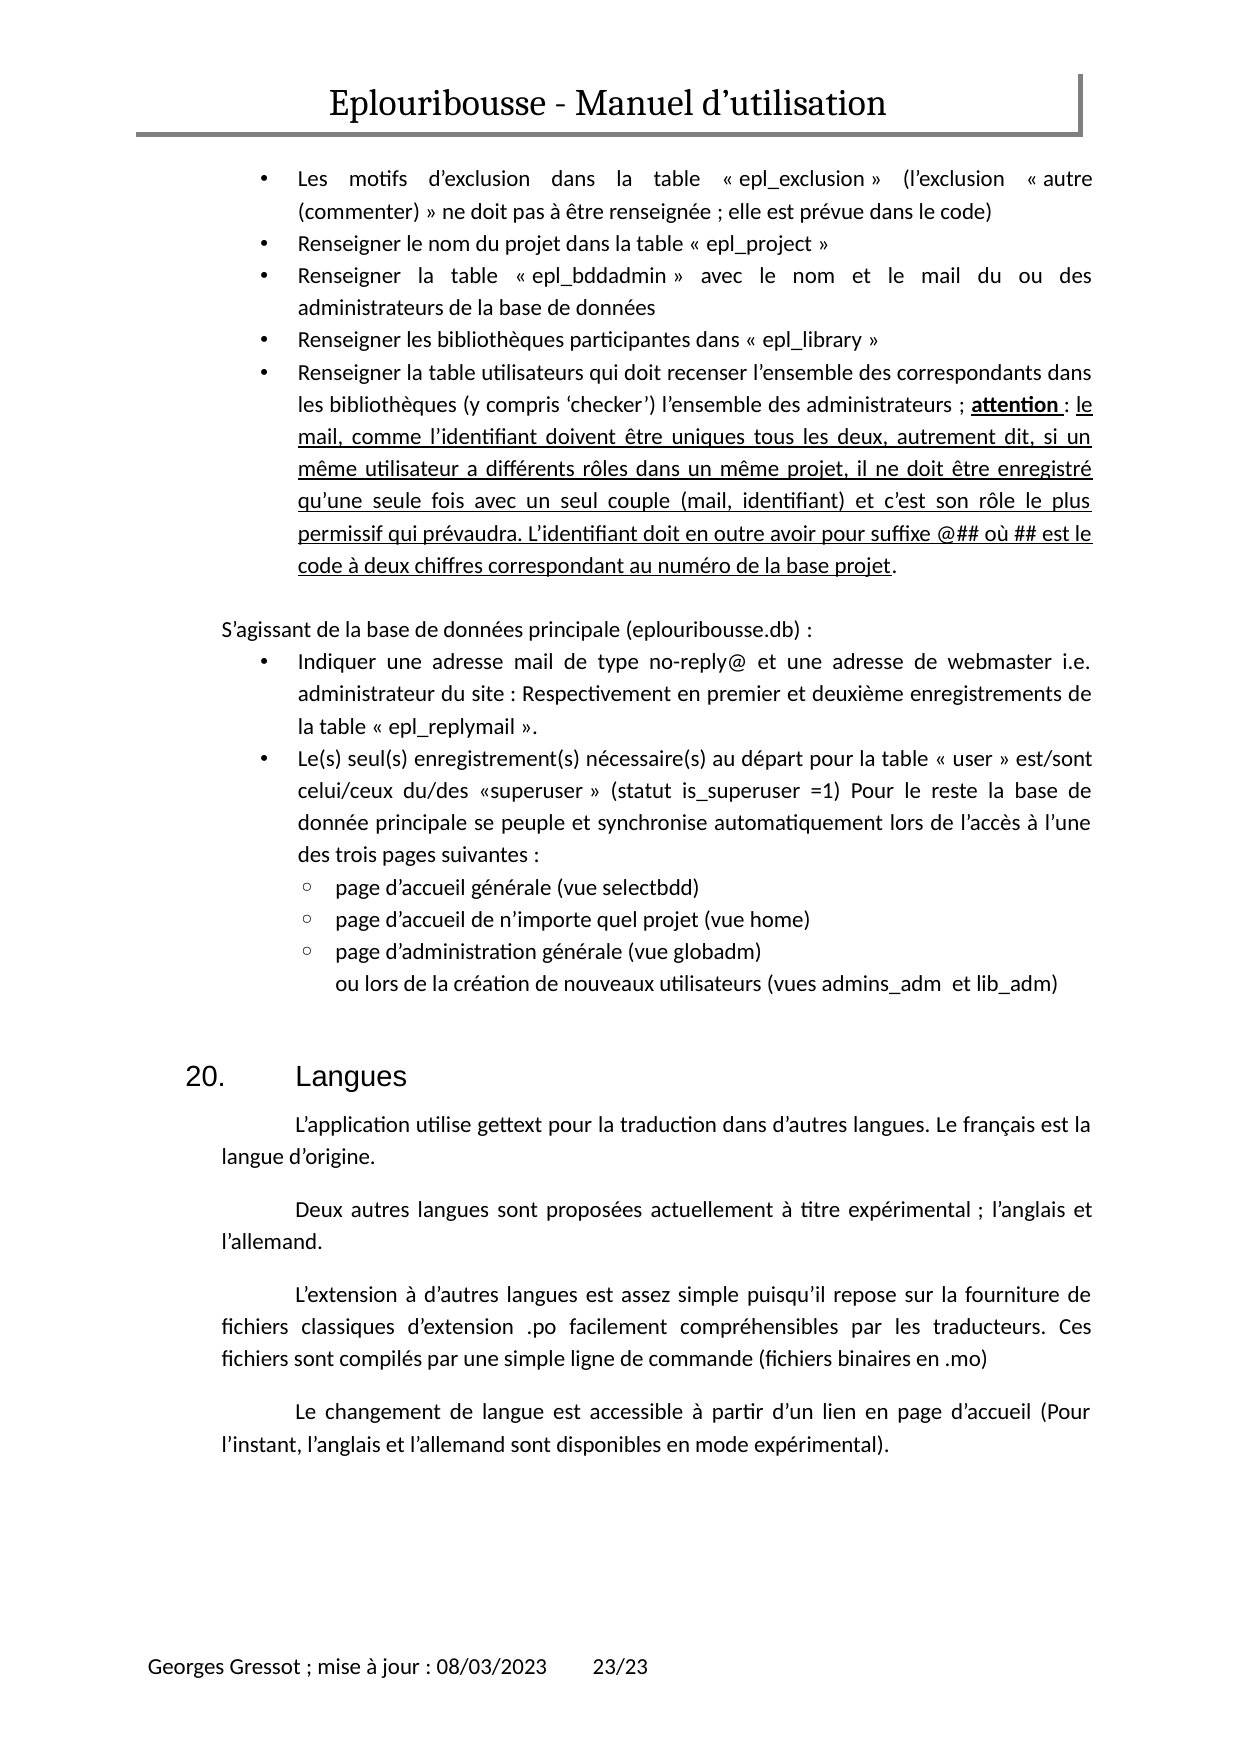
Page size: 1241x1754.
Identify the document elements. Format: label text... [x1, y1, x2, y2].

list ou lors de la création de nouveaux utilisateurs (vues admins_adm et lib_adm) [298, 969, 1093, 997]
list Renseigner la table « epl_bddadmin » avec le nom et le mail du ou des administrateurs de la base de données [260, 261, 1093, 321]
text Deux autres langues sont proposées actuellement à titre expérimental ; l’anglais et l’allemand. [221, 1195, 1093, 1255]
text L’application utilise gettext pour la traduction dans d’autres langues. Le français est la langue d’origine. [221, 1110, 1093, 1170]
text L’extension à d’autres langues est assez simple puisqu’il repose sur la fourniture de fichiers classiques d’extension .po facilement compréhensibles par les traducteurs. Ces fichiers sont compilés par une simple ligne de commande (fichiers binaires en .mo) [221, 1280, 1093, 1372]
list Les motifs d’exclusion dans la table « epl_exclusion » (l’exclusion « autre (commenter) » ne doit pas à être renseignée ; elle est prévue dans le code) [260, 164, 1093, 225]
list page d’accueil générale (vue selectbdd) [298, 873, 1093, 901]
list Indiquer une adresse mail de type no-reply@ et une adresse de webmaster i.e. administrateur du site : Respectivement en premier et deuxième enregistrements de la table « epl_replymail ». [260, 647, 1093, 740]
subtitle Langues [185, 1059, 1093, 1092]
list Renseigner le nom du projet dans la table « epl_project » [260, 229, 1093, 257]
list S’agissant de la base de données principale (eplouribousse.db) : [221, 615, 1093, 643]
list page d’accueil de n’importe quel projet (vue home) [298, 905, 1093, 933]
list page d’administration générale (vue globadm) [298, 937, 1093, 965]
list Le(s) seul(s) enregistrement(s) nécessaire(s) au départ pour la table « user » est/sont celui/ceux du/des «superuser » (statut is_superuser =1) Pour le reste la base de donnée principale se peuple et synchronise automatiquement lors de l’accès à l’une des trois pages suivantes : [260, 744, 1093, 868]
text Le changement de langue est accessible à partir d’un lien en page d’accueil (Pour l’instant, l’anglais et l’allemand sont disponibles en mode expérimental). [221, 1397, 1093, 1458]
list Renseigner les bibliothèques participantes dans « epl_library » [260, 326, 1093, 353]
list Renseigner la table utilisateurs qui doit recenser l’ensemble des correspondants dans les bibliothèques (y compris ‘checker’) l’ensemble des administrateurs ; attention : le mail, comme l’identifiant doivent être uniques tous les deux, autrement dit, si un même utilisateur a différents rôles dans un même projet, il ne doit être enregistré qu’une seule fois avec un seul couple (mail, identifiant) et c’est son rôle le plus permissif qui prévaudra. L’identifiant doit en outre avoir pour suffixe @## où ## est le code à deux chiffres correspondant au numéro de la base projet. [260, 358, 1093, 579]
